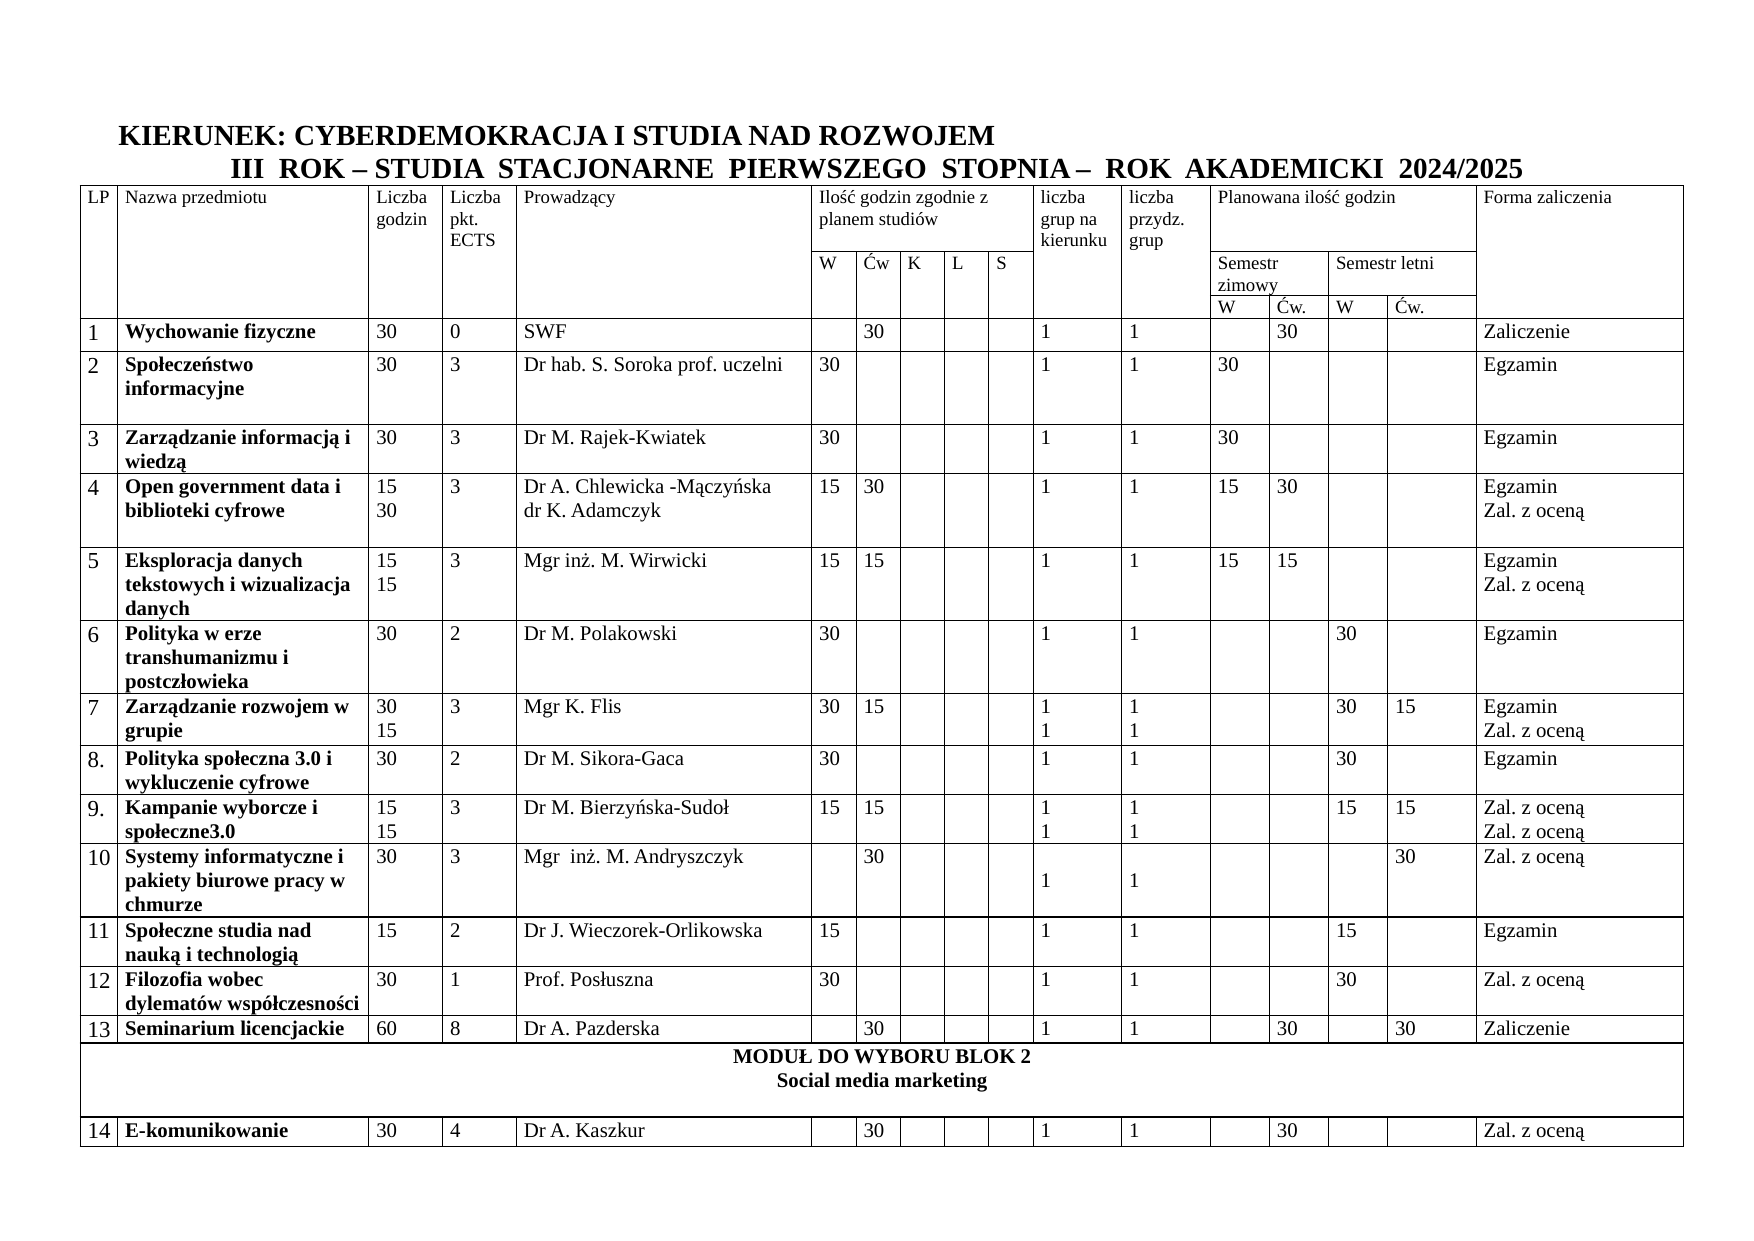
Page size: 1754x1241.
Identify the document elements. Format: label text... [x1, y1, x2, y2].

table_cell [812, 1118, 856, 1146]
table_cell [1211, 319, 1269, 351]
table_cell [857, 425, 900, 473]
table_cell [945, 425, 988, 473]
table_cell 30 [1388, 1016, 1476, 1042]
table_cell 2 [443, 746, 516, 794]
table_cell Egzamin Zal. z oceną [1477, 474, 1683, 547]
table_cell 1 [1122, 621, 1210, 693]
table_cell 1 1 [1034, 795, 1121, 843]
table_cell 15 [812, 918, 856, 966]
table_cell [443, 295, 516, 318]
table_cell [1270, 918, 1328, 966]
table_cell [901, 621, 944, 693]
table_cell S [989, 252, 1033, 318]
table_cell [1211, 1118, 1269, 1146]
table_cell [945, 474, 988, 547]
table_cell Zal. z oceną Zal. z oceną [1477, 795, 1683, 843]
table_cell 30 [369, 352, 442, 424]
table_cell [857, 746, 900, 794]
table_cell 1 [1122, 1016, 1210, 1042]
table_cell 1 [1034, 621, 1121, 693]
table_cell [945, 918, 988, 966]
table_header Nazwa przedmiotu [118, 186, 368, 318]
table_cell 15 30 [369, 474, 442, 547]
table_header liczba grup na kierunku [1034, 186, 1121, 318]
table_header Liczba pkt. ECTS [443, 186, 516, 251]
table_cell 30 [1270, 1016, 1328, 1042]
table_cell [1270, 694, 1328, 745]
subtitle III ROK – STUDIA STACJONARNE PIERWSZEGO STOPNIA – ROK AKADEMICKI 2024/2025 [118, 152, 1636, 185]
table_cell 15 [1270, 548, 1328, 620]
table_cell 1 [1034, 918, 1121, 966]
table_cell W [1211, 296, 1269, 318]
table_cell 5 [81, 548, 117, 620]
table_cell [901, 694, 944, 745]
table_cell 15 [1329, 795, 1387, 843]
table_cell [857, 621, 900, 693]
table_cell [1270, 967, 1328, 1015]
table_cell 15 [1329, 918, 1387, 966]
table_cell 2 [443, 621, 516, 693]
table_cell K [901, 252, 944, 318]
table_cell Wychowanie fizyczne [118, 319, 368, 351]
table_cell [1388, 1118, 1476, 1146]
table_cell [901, 352, 944, 424]
table_cell Zal. z oceną [1477, 844, 1683, 916]
table_cell 3 [443, 694, 516, 745]
table_cell 1 [1122, 918, 1210, 966]
table_cell Zaliczenie [1477, 319, 1683, 351]
table_cell 30 [1211, 352, 1269, 424]
table_cell [812, 844, 856, 916]
table_cell [812, 319, 856, 351]
table_cell Dr hab. S. Soroka prof. uczelni [517, 352, 811, 424]
table_cell Dr M. Rajek-Kwiatek [517, 425, 811, 473]
table_cell [901, 425, 944, 473]
table_cell Dr A. Chlewicka -Mączyńska dr K. Adamczyk [517, 474, 811, 547]
table_cell 1 [1122, 967, 1210, 1015]
table_cell Zarządzanie rozwojem w grupie [118, 694, 368, 745]
table_cell 8 [443, 1016, 516, 1042]
table_cell [989, 1118, 1033, 1146]
table_cell 30 [369, 319, 442, 351]
table_cell 30 [1329, 746, 1387, 794]
table_cell [1329, 425, 1387, 473]
table_cell 30 [857, 1118, 900, 1146]
table_cell [1388, 918, 1476, 966]
table_cell [1211, 694, 1269, 745]
table_cell [989, 844, 1033, 916]
table_cell 15 [812, 795, 856, 843]
table_cell Egzamin [1477, 918, 1683, 966]
table_cell 15 [1211, 474, 1269, 547]
table_cell 15 [1388, 694, 1476, 745]
table_cell Mgr inż. M. Wirwicki [517, 548, 811, 620]
table_cell 10 [81, 844, 117, 916]
table_cell Egzamin Zal. z oceną [1477, 694, 1683, 745]
table_cell 1 [1034, 319, 1121, 351]
table_cell Egzamin [1477, 352, 1683, 424]
table_cell 1 [1122, 352, 1210, 424]
table_cell 3 [443, 352, 516, 424]
table_cell Ćw [857, 252, 900, 318]
table_cell 30 [1329, 694, 1387, 745]
table_cell 15 [369, 918, 442, 966]
table_cell 30 [857, 1016, 900, 1042]
table_cell Open government data i biblioteki cyfrowe [118, 474, 368, 547]
table_cell 2 [443, 918, 516, 966]
table_cell 1 [81, 319, 117, 351]
table_cell Dr A. Kaszkur [517, 1118, 811, 1146]
table_cell Semestr zimowy [1211, 252, 1328, 295]
table_cell [901, 795, 944, 843]
table_cell [1270, 425, 1328, 473]
table_cell 15 15 [369, 548, 442, 620]
table_cell [989, 548, 1033, 620]
table_cell 1 1 [1034, 694, 1121, 745]
table_header LP [81, 186, 117, 318]
table_cell [1388, 621, 1476, 693]
table_cell [1270, 844, 1328, 916]
table_cell 1 [1034, 548, 1121, 620]
table_cell [989, 1016, 1033, 1042]
table_cell 1 [1122, 1118, 1210, 1146]
table_cell 1 [1034, 425, 1121, 473]
table_cell 4 [81, 474, 117, 547]
table_cell Zarządzanie informacją i wiedzą [118, 425, 368, 473]
table_cell 30 [812, 967, 856, 1015]
table_cell [1270, 352, 1328, 424]
table_cell 0 [443, 319, 516, 351]
table_cell 30 [1270, 1118, 1328, 1146]
table_cell SWF [517, 319, 811, 351]
table_cell Systemy informatyczne i pakiety biurowe pracy w chmurze [118, 844, 368, 916]
table_cell 30 [369, 621, 442, 693]
table_cell 8. [81, 746, 117, 794]
table_cell [1211, 795, 1269, 843]
table_cell 2 [81, 352, 117, 424]
table_cell 60 [369, 1016, 442, 1042]
table_cell 1 [1122, 319, 1210, 351]
table_cell Dr M. Sikora-Gaca [517, 746, 811, 794]
table_cell 1 [1122, 844, 1210, 916]
table_cell Seminarium licencjackie [118, 1016, 368, 1042]
table_cell 15 15 [369, 795, 442, 843]
table_cell 6 [81, 621, 117, 693]
table_cell 15 [857, 795, 900, 843]
table_cell 30 [812, 746, 856, 794]
table_cell 15 [1211, 548, 1269, 620]
table_cell [945, 352, 988, 424]
table_cell 30 15 [369, 694, 442, 745]
table_cell 15 [812, 548, 856, 620]
table_cell 1 [1034, 967, 1121, 1015]
table_header Forma zaliczenia [1477, 186, 1683, 318]
table_cell [1270, 621, 1328, 693]
table_cell 14 [81, 1118, 117, 1146]
table_cell 1 [1122, 548, 1210, 620]
table_cell [989, 795, 1033, 843]
table_cell [901, 1118, 944, 1146]
table_cell [945, 967, 988, 1015]
table_cell 30 [1270, 319, 1328, 351]
table_cell [901, 1016, 944, 1042]
table_cell Polityka w erze transhumanizmu i postczłowieka [118, 621, 368, 693]
table_cell 30 [1329, 621, 1387, 693]
table_cell [1388, 746, 1476, 794]
table_cell [945, 844, 988, 916]
table_cell 15 [857, 548, 900, 620]
table_cell 3 [443, 844, 516, 916]
table_cell 30 [369, 967, 442, 1015]
table_cell 3 [443, 425, 516, 473]
table_cell 1 [1034, 352, 1121, 424]
table_cell [901, 746, 944, 794]
table_cell [443, 251, 516, 295]
table_cell [989, 352, 1033, 424]
table_cell [989, 746, 1033, 794]
table_cell 1 1 [1122, 694, 1210, 745]
table_cell 11 [81, 918, 117, 966]
table_cell [945, 1118, 988, 1146]
table_cell [1329, 548, 1387, 620]
table_cell [901, 474, 944, 547]
table_cell [1211, 967, 1269, 1015]
table_header Planowana ilość godzin [1211, 186, 1476, 251]
table_cell E-komunikowanie [118, 1118, 368, 1146]
table_cell 1 [1122, 425, 1210, 473]
table_cell Dr M. Polakowski [517, 621, 811, 693]
table_cell [857, 967, 900, 1015]
table_cell Egzamin [1477, 746, 1683, 794]
table_cell Semestr letni [1329, 252, 1476, 295]
table_cell 15 [1388, 795, 1476, 843]
table_cell Społeczeństwo informacyjne [118, 352, 368, 424]
table_cell [901, 844, 944, 916]
table_cell 1 [1034, 746, 1121, 794]
table_cell [1270, 795, 1328, 843]
table_cell 1 [443, 967, 516, 1015]
table_cell 7 [81, 694, 117, 745]
table_cell 30 [857, 319, 900, 351]
table_cell 30 [1329, 967, 1387, 1015]
table_cell 30 [369, 425, 442, 473]
table_cell [901, 967, 944, 1015]
table_cell [901, 319, 944, 351]
table_cell 30 [369, 746, 442, 794]
table_cell [812, 1016, 856, 1042]
table_cell [989, 918, 1033, 966]
table_cell Egzamin [1477, 621, 1683, 693]
table_cell 1 [1034, 474, 1121, 547]
table_cell Mgr inż. M. Andryszczyk [517, 844, 811, 916]
table_cell Zal. z oceną [1477, 1118, 1683, 1146]
table_header Liczba godzin [369, 186, 442, 318]
table_cell 30 [812, 352, 856, 424]
table_cell Społeczne studia nad nauką i technologią [118, 918, 368, 966]
table_cell Mgr K. Flis [517, 694, 811, 745]
table_cell Zal. z oceną [1477, 967, 1683, 1015]
table_cell 30 [857, 844, 900, 916]
table_cell Polityka społeczna 3.0 i wykluczenie cyfrowe [118, 746, 368, 794]
table_cell [1329, 319, 1387, 351]
table_cell 30 [812, 621, 856, 693]
table_cell Kampanie wyborcze i społeczne3.0 [118, 795, 368, 843]
table_cell 3 [81, 425, 117, 473]
table_cell W [1329, 296, 1387, 318]
table_cell Egzamin Zal. z oceną [1477, 548, 1683, 620]
table_cell 15 [812, 474, 856, 547]
table_cell [1388, 425, 1476, 473]
table_cell 30 [857, 474, 900, 547]
table_cell [1329, 474, 1387, 547]
table_cell [1388, 319, 1476, 351]
table_cell [901, 548, 944, 620]
table_cell [945, 694, 988, 745]
table_cell L [945, 252, 988, 318]
table_cell [989, 319, 1033, 351]
table_cell [1388, 967, 1476, 1015]
table_cell [901, 918, 944, 966]
table_cell [1211, 746, 1269, 794]
table_cell [989, 474, 1033, 547]
table_cell 1 [1122, 746, 1210, 794]
table_cell 15 [857, 694, 900, 745]
table_cell [1388, 352, 1476, 424]
table_cell 30 [1270, 474, 1328, 547]
table_cell [945, 319, 988, 351]
table_cell [1329, 1118, 1387, 1146]
table_cell Eksploracja danych tekstowych i wizualizacja danych [118, 548, 368, 620]
table_cell Zaliczenie [1477, 1016, 1683, 1042]
table_cell Filozofia wobec dylematów współczesności [118, 967, 368, 1015]
table_header Ilość godzin zgodnie z planem studiów [812, 186, 1033, 251]
table_cell 1 [1034, 1016, 1121, 1042]
table_cell [989, 694, 1033, 745]
table_cell [1329, 844, 1387, 916]
table_cell 3 [443, 795, 516, 843]
table_cell Egzamin [1477, 425, 1683, 473]
table_cell [1211, 1016, 1269, 1042]
table_cell [1270, 746, 1328, 794]
table_cell Dr A. Pazderska [517, 1016, 811, 1042]
table_cell [1388, 474, 1476, 547]
table_cell [989, 621, 1033, 693]
table_cell [945, 621, 988, 693]
table_cell W [812, 252, 856, 318]
subtitle KIERUNEK: CYBERDEMOKRACJA I STUDIA NAD ROZWOJEM [118, 118, 1636, 152]
table_cell Prof. Posłuszna [517, 967, 811, 1015]
table_cell [945, 746, 988, 794]
table_cell Dr J. Wieczorek-Orlikowska [517, 918, 811, 966]
table_cell [1211, 918, 1269, 966]
table_cell 3 [443, 548, 516, 620]
table_cell 9. [81, 795, 117, 843]
table_cell Dr M. Bierzyńska-Sudoł [517, 795, 811, 843]
table_header MODUŁ DO WYBORU BLOK 2 Social media marketing [81, 1044, 1683, 1116]
table_cell 1 [1034, 1118, 1121, 1146]
table_cell [989, 425, 1033, 473]
table_cell 30 [369, 1118, 442, 1146]
table_cell 30 [812, 694, 856, 745]
table_cell 30 [1388, 844, 1476, 916]
table_cell [1211, 844, 1269, 916]
table_cell 1 [1122, 474, 1210, 547]
table_cell 12 [81, 967, 117, 1015]
table_cell 30 [1211, 425, 1269, 473]
table_cell 13 [81, 1016, 117, 1042]
table_cell [857, 918, 900, 966]
table_cell [989, 967, 1033, 1015]
table_cell [1329, 1016, 1387, 1042]
table_cell [945, 795, 988, 843]
table_cell [857, 352, 900, 424]
table_cell 3 [443, 474, 516, 547]
table_cell [1329, 352, 1387, 424]
table_cell [945, 548, 988, 620]
table_cell [1211, 621, 1269, 693]
table_cell 30 [812, 425, 856, 473]
table_cell Ćw. [1270, 296, 1328, 318]
table_cell [1388, 548, 1476, 620]
table_cell 1 1 [1122, 795, 1210, 843]
table_header liczba przydz. grup [1122, 186, 1210, 318]
table_cell 1 [1034, 844, 1121, 916]
table_cell 30 [369, 844, 442, 916]
table_cell [945, 1016, 988, 1042]
table_header Prowadzący [517, 186, 811, 318]
table_cell Ćw. [1388, 296, 1476, 318]
table_cell 4 [443, 1118, 516, 1146]
